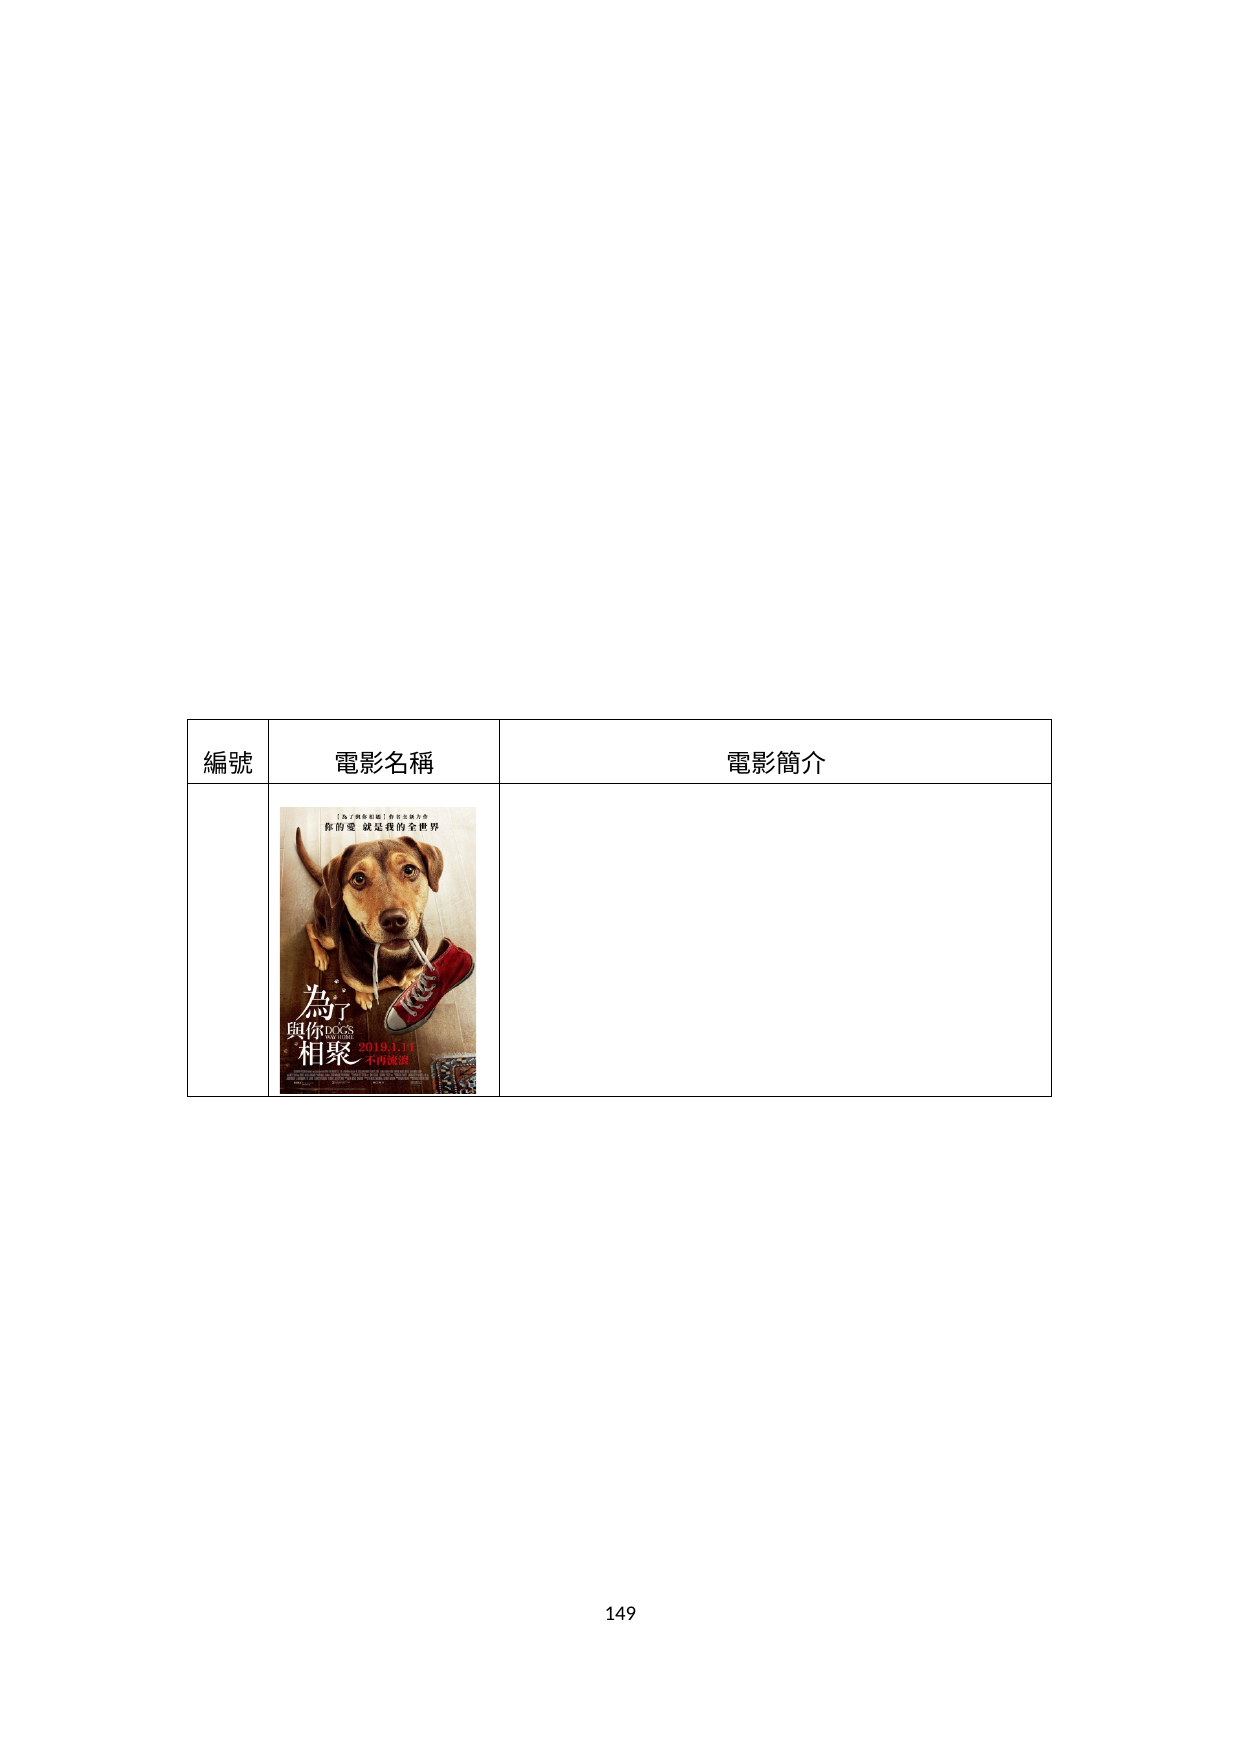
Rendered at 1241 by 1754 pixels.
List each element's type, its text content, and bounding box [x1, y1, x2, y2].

table_header 電影簡介 [500, 720, 1051, 783]
table_cell [269, 784, 499, 1096]
table_cell [188, 784, 268, 1096]
table_cell [500, 784, 1051, 1096]
table_header 編號 [188, 720, 268, 783]
table_header 電影名稱 [269, 720, 499, 783]
